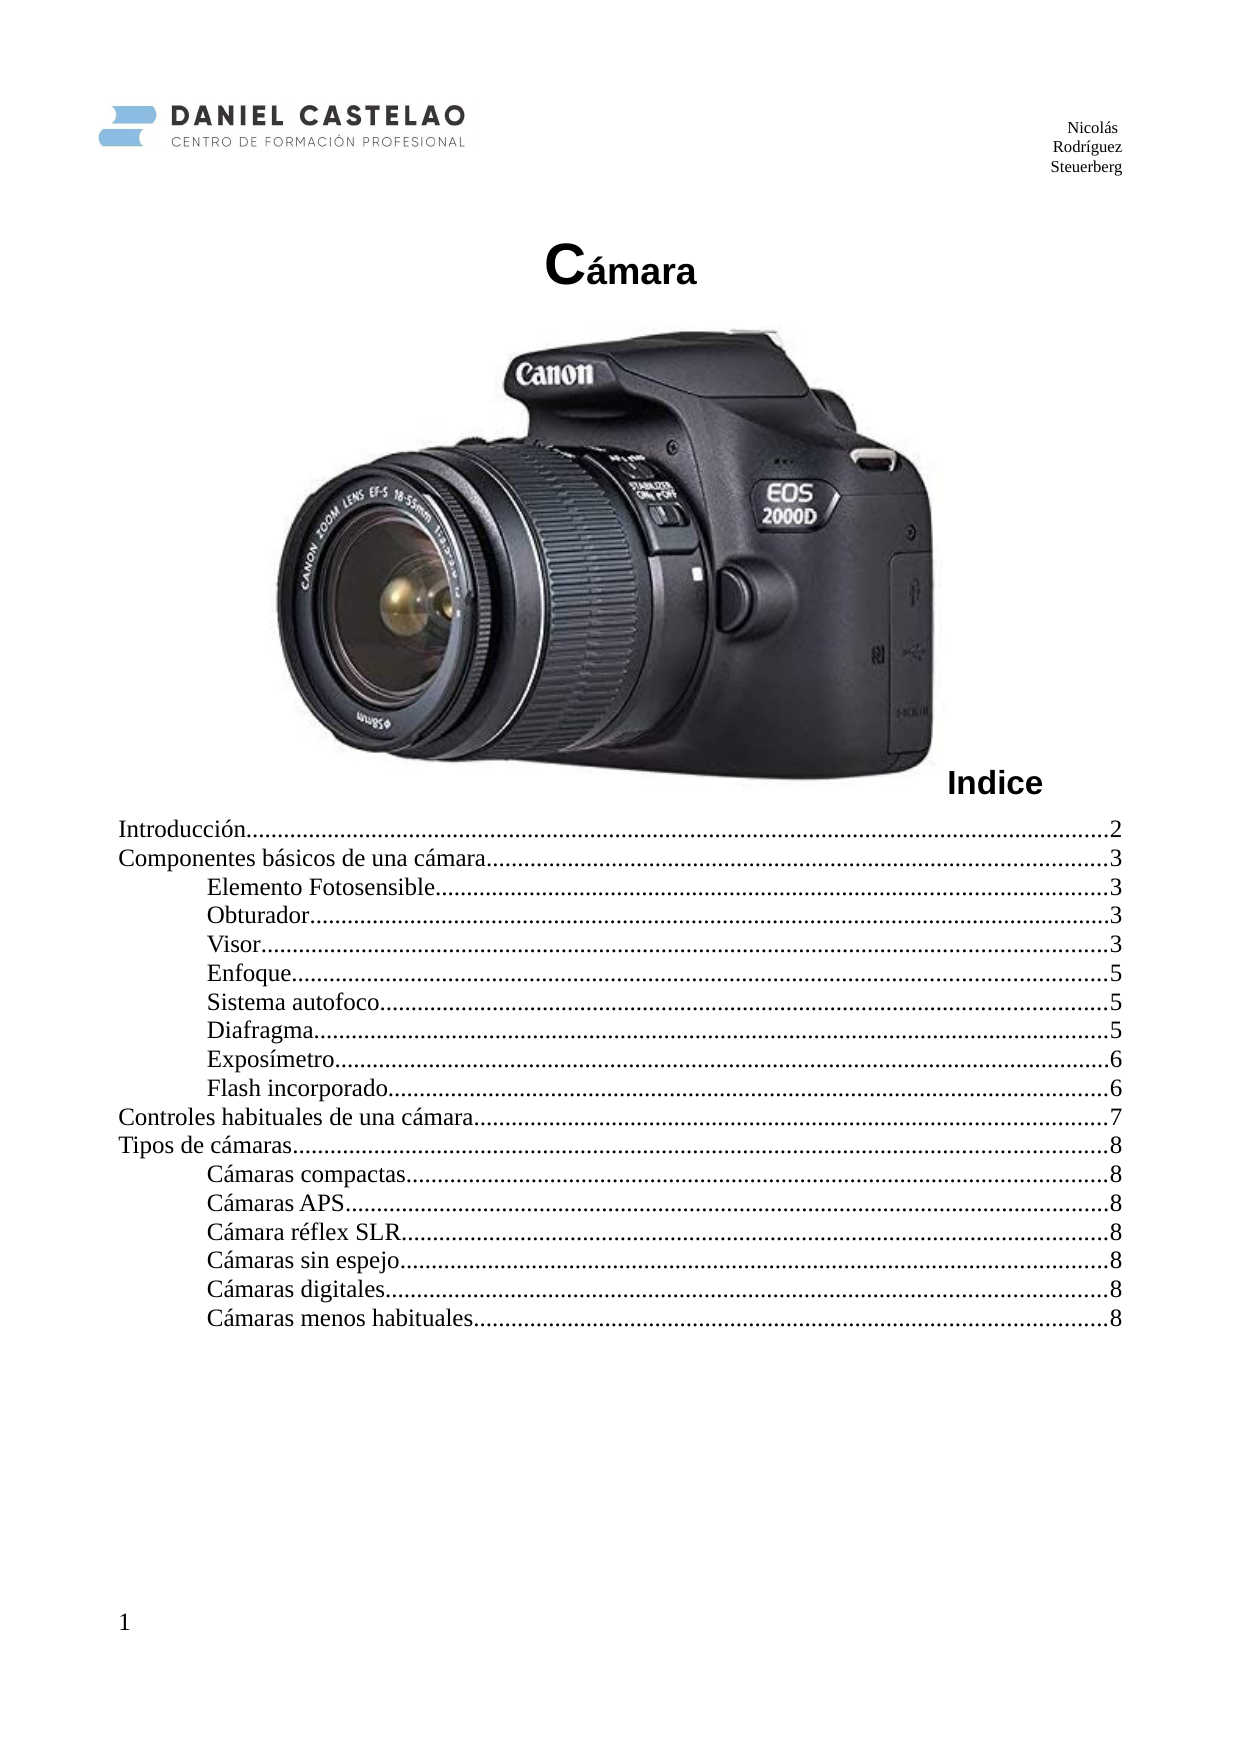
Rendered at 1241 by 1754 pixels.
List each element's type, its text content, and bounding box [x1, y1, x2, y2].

picture [267, 324, 947, 792]
picture [98, 100, 477, 152]
text Sistema autofoco 5 [207, 987, 1122, 1015]
text Flash incorporado 6 [207, 1073, 1122, 1102]
title Cámara [118, 230, 1122, 297]
text Componentes básicos de una cámara 3 [118, 843, 1122, 872]
text Exposímetro 6 [207, 1044, 1122, 1073]
text Introducción 2 [118, 814, 1122, 843]
text Tipos de cámaras 8 [118, 1130, 1122, 1159]
text Cámara réflex SLR 8 [207, 1217, 1122, 1245]
text Controles habituales de una cámara 7 [118, 1102, 1122, 1130]
text Visor 3 [207, 929, 1122, 958]
text Cámaras compactas 8 [207, 1159, 1122, 1188]
text Obturador 3 [207, 900, 1122, 929]
text Elemento Fotosensible 3 [207, 872, 1122, 900]
text Cámaras APS 8 [207, 1188, 1122, 1217]
text Cámaras menos habituales 8 [207, 1303, 1122, 1332]
subtitle Indice [118, 763, 1122, 802]
text Diafragma 5 [207, 1015, 1122, 1044]
text Cámaras digitales 8 [207, 1274, 1122, 1303]
text Cámaras sin espejo 8 [207, 1245, 1122, 1274]
text Enfoque 5 [207, 958, 1122, 987]
